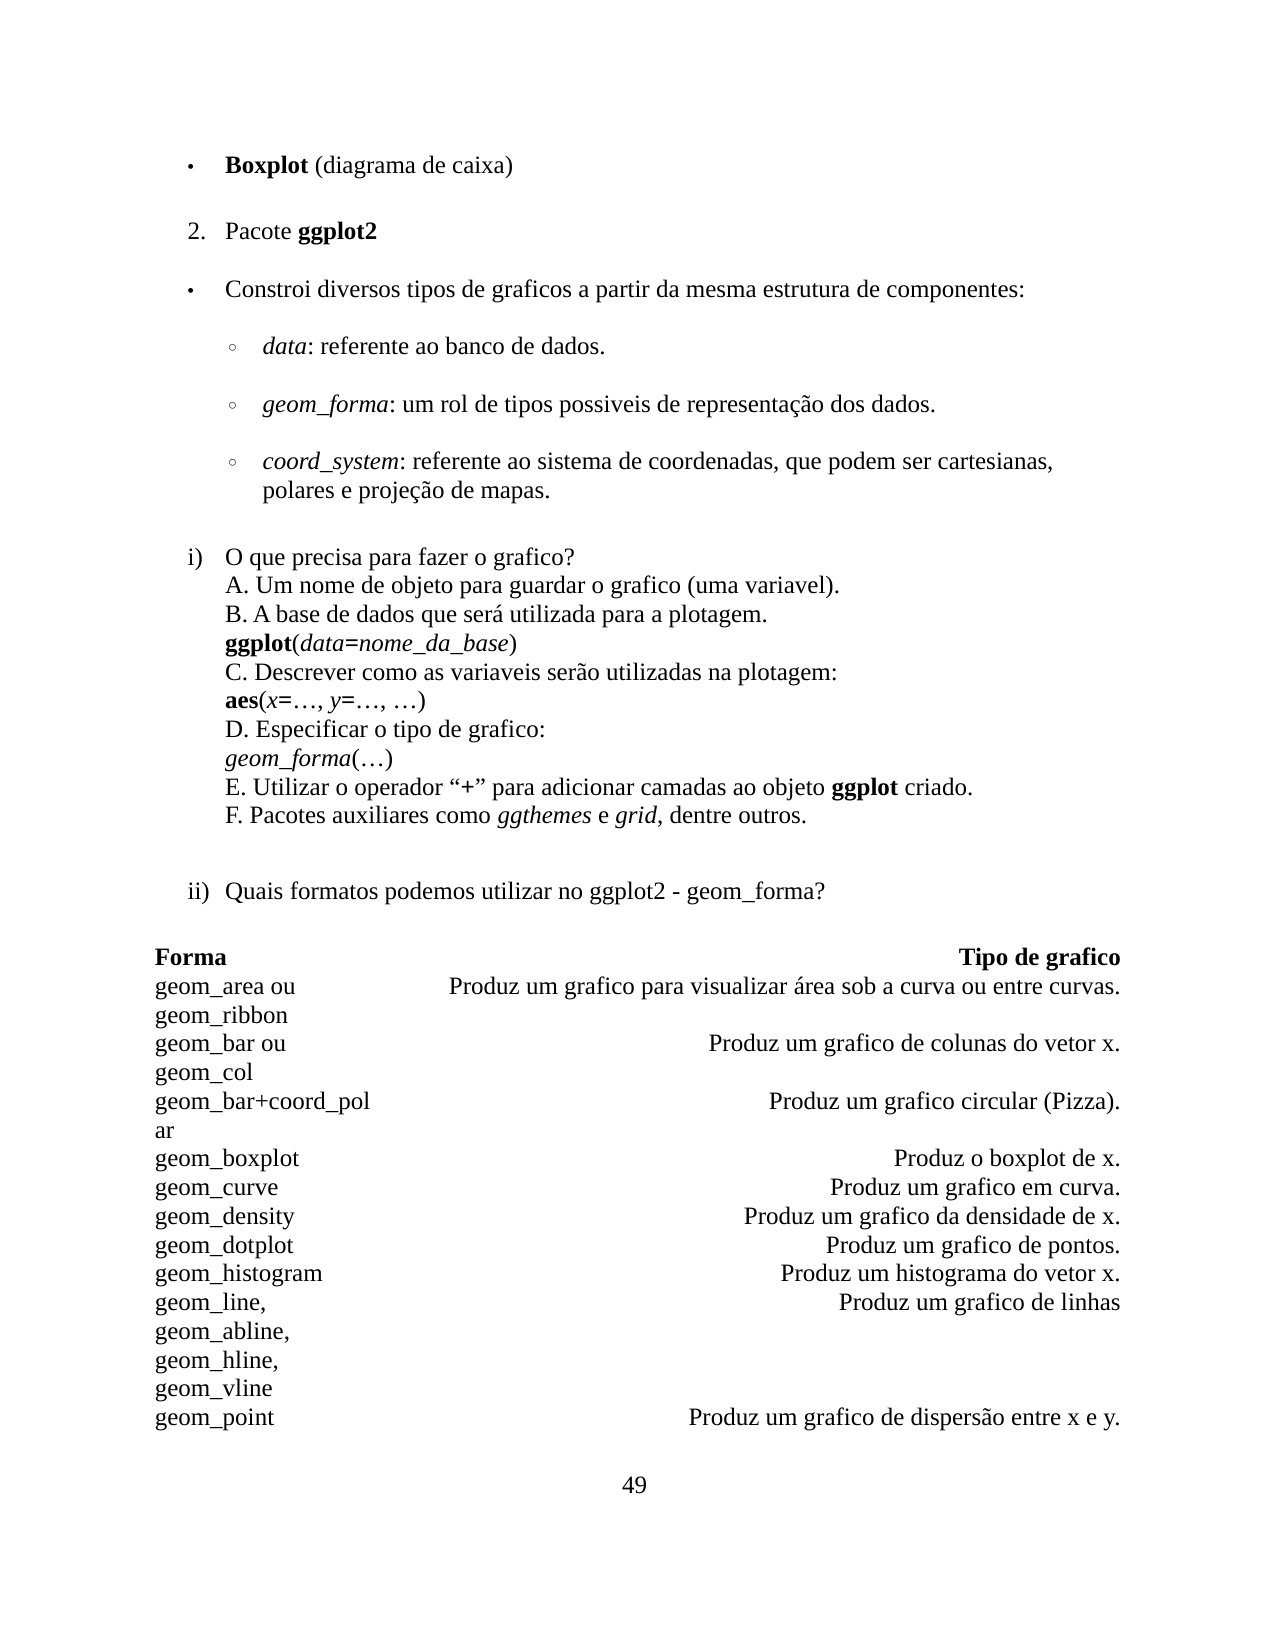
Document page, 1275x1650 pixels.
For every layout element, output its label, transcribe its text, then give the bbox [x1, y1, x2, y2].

table_cell Produz um grafico de colunas do vetor x. [382, 1029, 1125, 1086]
table_header Forma [150, 942, 382, 971]
table_cell Produz um grafico em curva. [382, 1172, 1125, 1201]
table_cell Produz um grafico circular (Pizza). [382, 1086, 1125, 1143]
table_cell Produz um grafico de dispersão entre x e y. [382, 1402, 1125, 1431]
list data: referente ao banco de dados. [225, 331, 1125, 389]
list Boxplot (diagrama de caixa) [187, 150, 1125, 207]
table_cell geom_area ou geom_ribbon [150, 971, 382, 1028]
table_cell geom_bar+coord_polar [150, 1086, 382, 1143]
list Pacote ggplot2 [187, 216, 1125, 274]
table_cell geom_dotplot [150, 1230, 382, 1258]
table_cell Produz um grafico para visualizar área sob a curva ou entre curvas. [382, 971, 1125, 1028]
table_cell geom_curve [150, 1172, 382, 1201]
table_cell Produz um grafico da densidade de x. [382, 1201, 1125, 1230]
list coord_system: referente ao sistema de coordenadas, que podem ser cartesianas, polares e projeção de mapas. [225, 446, 1125, 533]
table_cell geom_boxplot [150, 1144, 382, 1172]
table_cell Produz um grafico de linhas [382, 1287, 1125, 1402]
table_cell geom_point [150, 1402, 382, 1431]
table_cell geom_density [150, 1201, 382, 1230]
table_cell geom_histogram [150, 1259, 382, 1287]
table_cell geom_bar ou geom_col [150, 1029, 382, 1086]
table_cell Produz um histograma do vetor x. [382, 1259, 1125, 1287]
table_cell Produz um grafico de pontos. [382, 1230, 1125, 1258]
list Constroi diversos tipos de graficos a partir da mesma estrutura de componentes: [187, 274, 1125, 331]
table_cell geom_line, geom_abline, geom_hline, geom_vline [150, 1287, 382, 1402]
table_cell Produz o boxplot de x. [382, 1144, 1125, 1172]
list geom_forma: um rol de tipos possiveis de representação dos dados. [225, 389, 1125, 446]
table_header Tipo de grafico [382, 942, 1125, 971]
list Quais formatos podemos utilizar no ggplot2 - geom_forma? [187, 876, 1125, 933]
list O que precisa para fazer o grafico? A. Um nome de objeto para guardar o grafico (uma variavel). B. A base de dados que será utilizada para a plotagem. ggplot(data=nome_da_base) C. Descrever como as variaveis serão utilizadas na plotagem: aes(x=…, y=…, …) D. Especificar o tipo de grafico: geom_forma(…) E. Utilizar o operador “+” para adicionar camadas ao objeto ggplot criado. F. Pacotes auxiliares como ggthemes e grid, dentre outros. [187, 542, 1125, 858]
